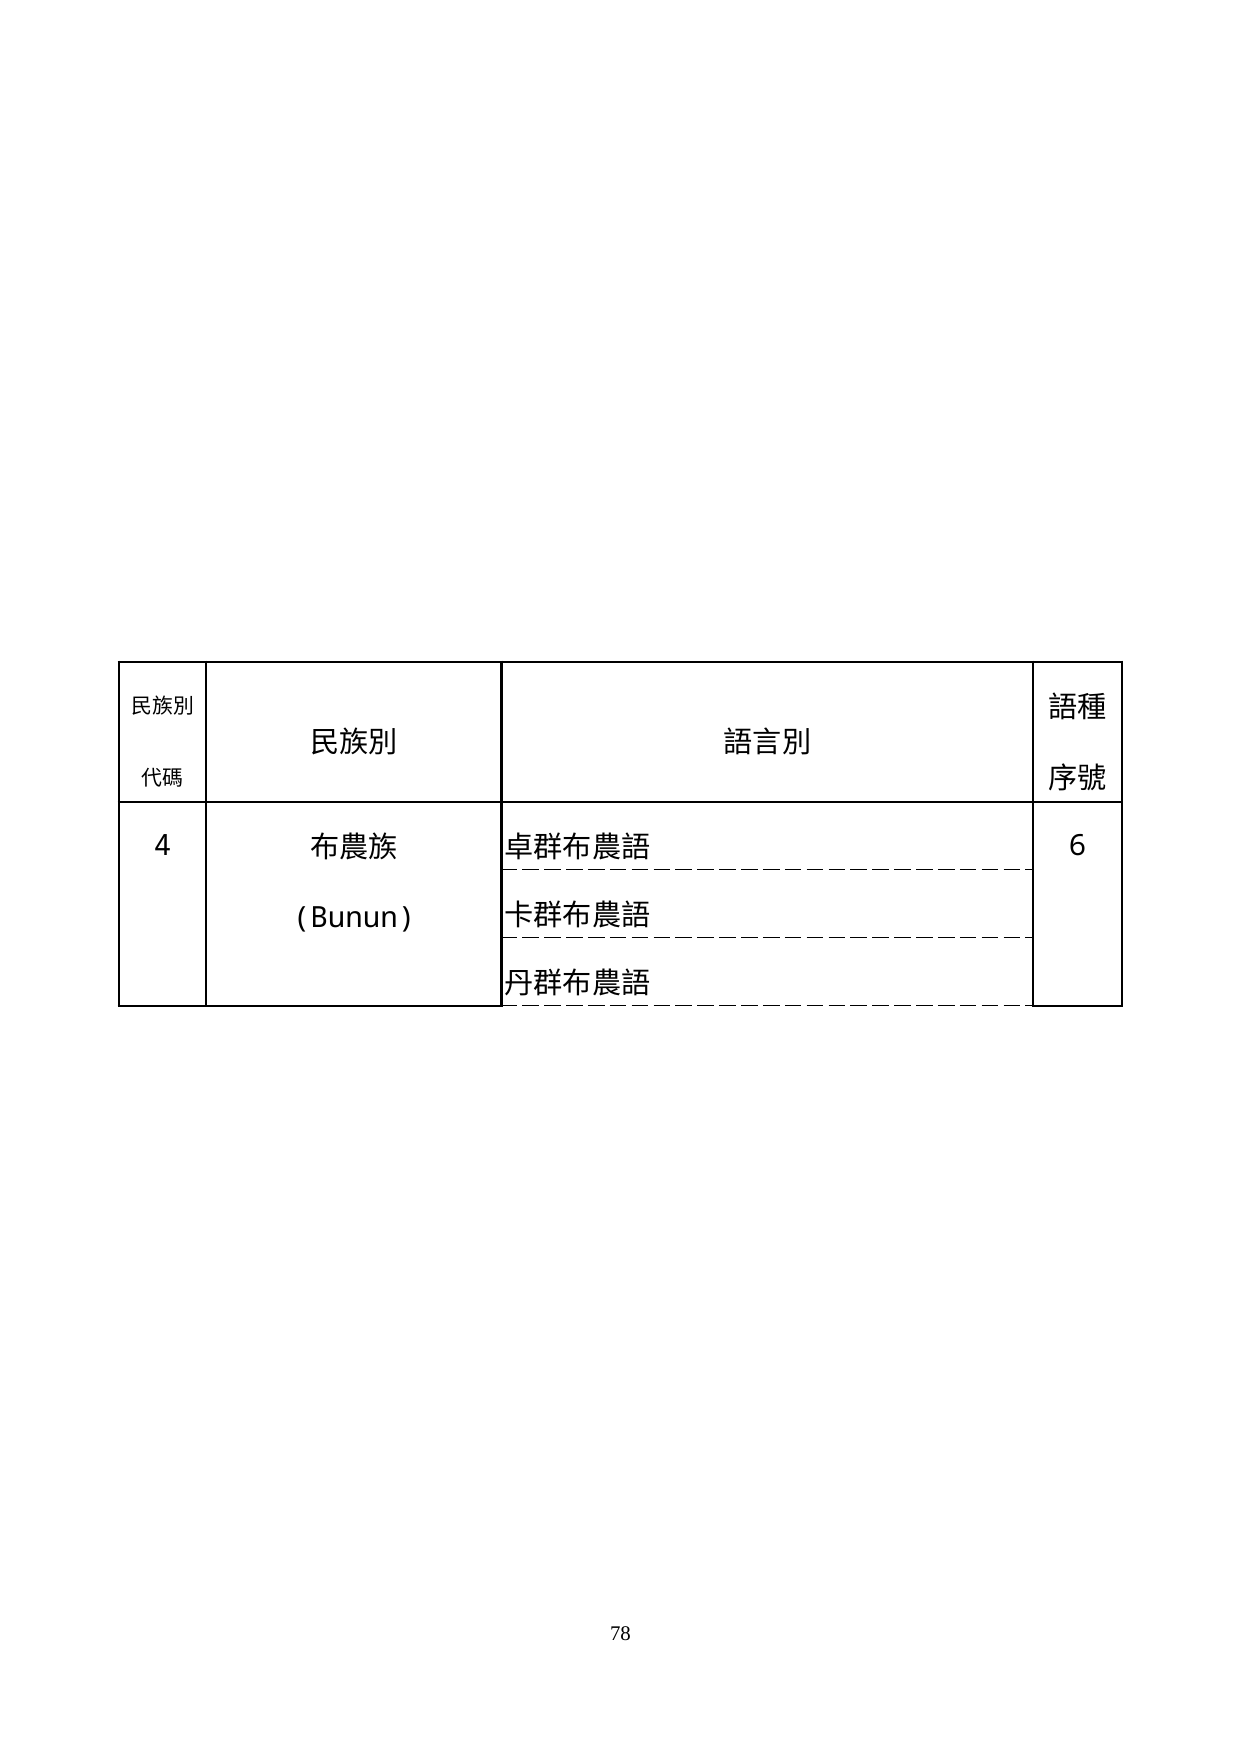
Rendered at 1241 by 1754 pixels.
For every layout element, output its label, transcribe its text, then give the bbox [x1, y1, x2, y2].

table_cell 卓群布農語 [503, 803, 1032, 869]
table_header 民族別代碼 [120, 663, 205, 801]
table_cell 4 [120, 803, 205, 1005]
table_header 民族別 [207, 663, 500, 801]
table_header 語言別 [503, 663, 1032, 801]
table_header 語種 序號 [1034, 663, 1121, 801]
table_cell 丹群布農語 [503, 937, 1032, 1005]
table_cell 布農族 (Bunun) [207, 803, 500, 1005]
table_cell 卡群布農語 [503, 869, 1032, 937]
table_cell 6 [1034, 803, 1121, 1005]
